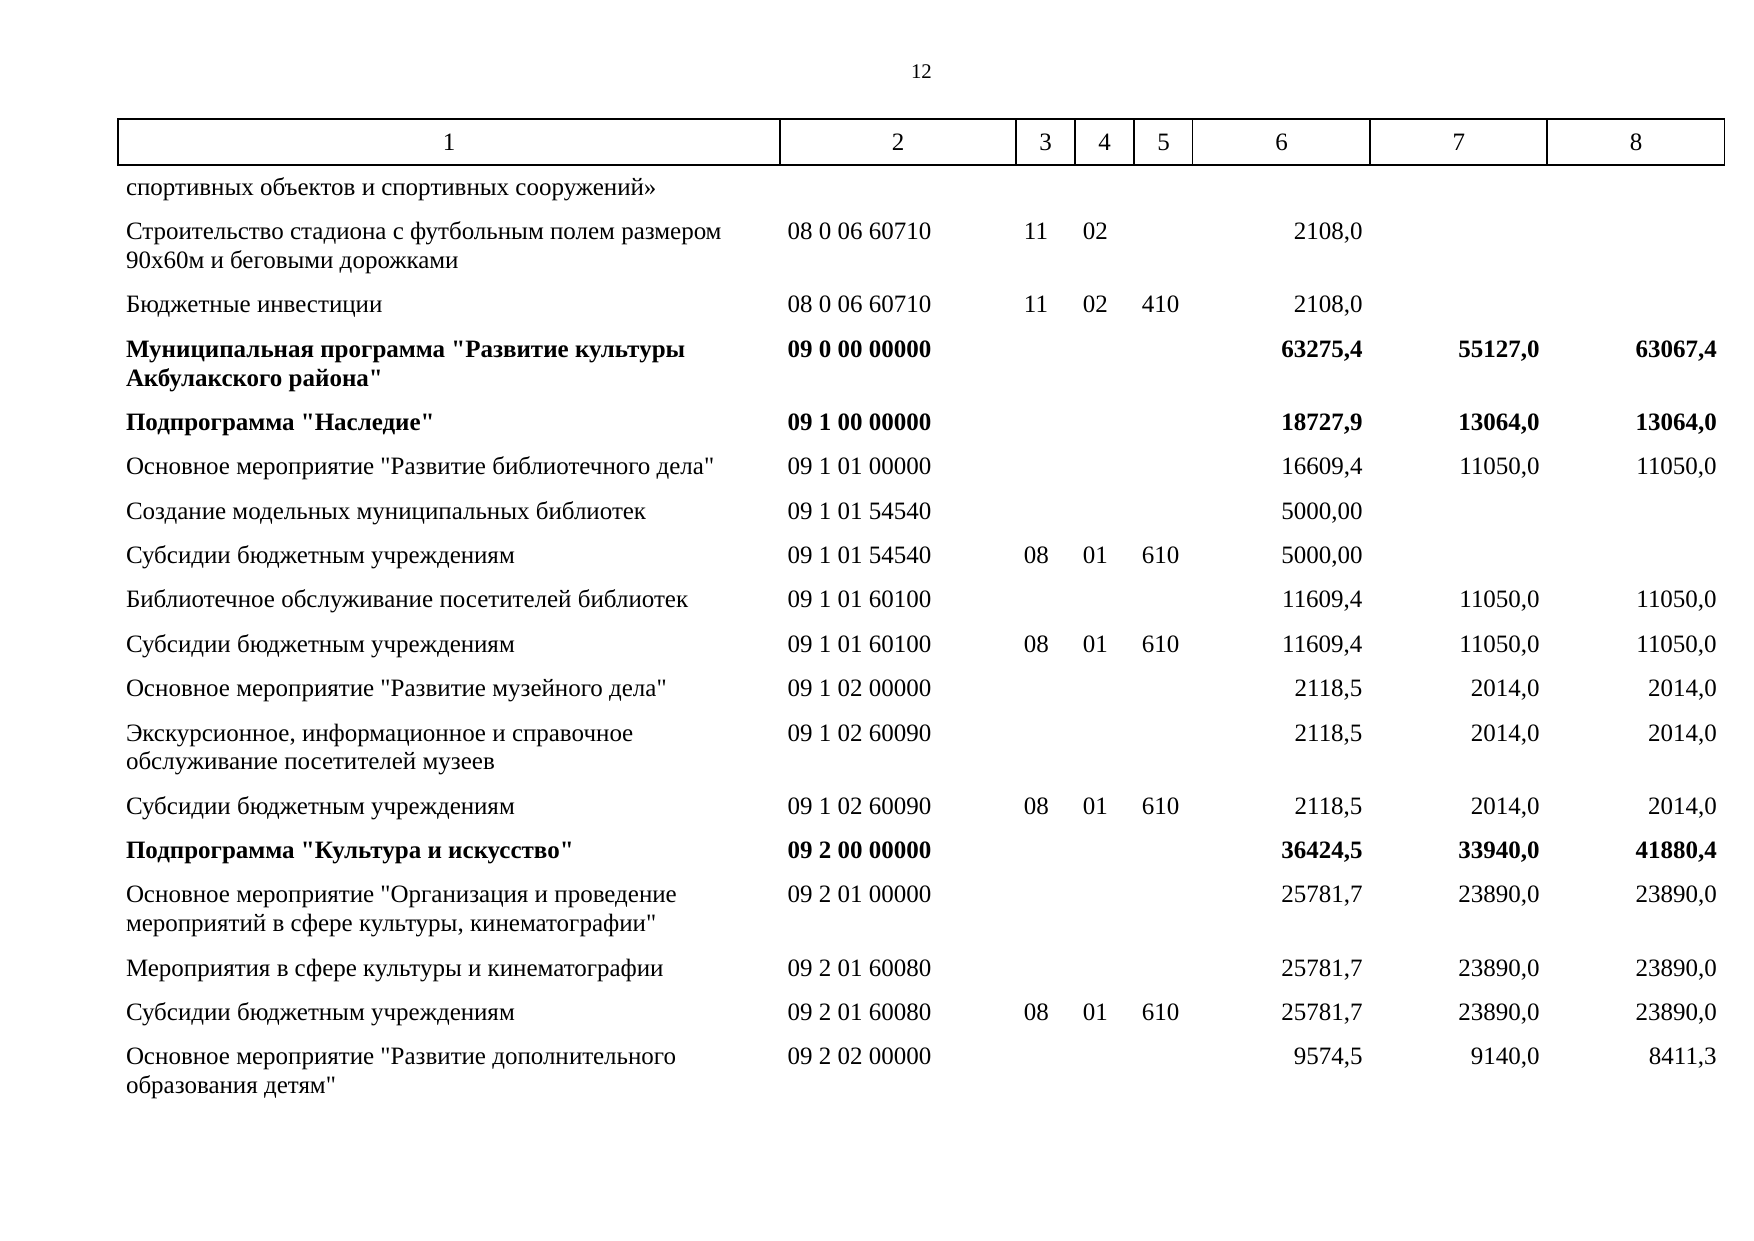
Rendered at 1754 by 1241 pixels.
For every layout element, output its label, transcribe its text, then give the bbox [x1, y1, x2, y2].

table_cell 02 [1075, 282, 1134, 326]
table_cell Субсидии бюджетным учреждениям [118, 989, 780, 1033]
table_cell [1547, 209, 1724, 282]
table_cell [1134, 577, 1193, 621]
table_cell 09 2 01 60080 [780, 989, 1016, 1033]
table_cell 13064,0 [1547, 399, 1724, 443]
table_header [119, 120, 779, 164]
table_cell [1134, 827, 1193, 872]
table_cell [1075, 399, 1134, 443]
table_cell Муниципальная программа "Развитие культуры Акбулакского района" [118, 326, 780, 399]
table_cell [1134, 166, 1193, 208]
table_cell [1134, 872, 1193, 945]
table_cell [1075, 488, 1134, 532]
table_cell 2118,5 [1193, 783, 1370, 827]
table_cell 18727,9 [1193, 399, 1370, 443]
table_cell 610 [1134, 989, 1193, 1033]
table_cell 2014,0 [1547, 783, 1724, 827]
table_cell [1370, 166, 1547, 208]
table_cell [1134, 444, 1193, 488]
table_cell 5000,00 [1193, 532, 1370, 577]
table_cell 2014,0 [1370, 710, 1547, 783]
table_cell [1370, 532, 1547, 577]
table_cell 11050,0 [1547, 577, 1724, 621]
table_cell [1075, 326, 1134, 399]
table_header [1371, 120, 1546, 164]
table_cell [1075, 872, 1134, 945]
table_cell 2014,0 [1547, 665, 1724, 710]
table_header [1193, 120, 1369, 164]
table_cell [1134, 665, 1193, 710]
table_cell Субсидии бюджетным учреждениям [118, 621, 780, 665]
table_cell [1075, 945, 1134, 989]
table_cell [1134, 326, 1193, 399]
table_cell 09 1 02 60090 [780, 783, 1016, 827]
table_header 6 [1201, 128, 1362, 156]
table_cell 09 1 01 60100 [780, 577, 1016, 621]
table_cell 11050,0 [1370, 577, 1547, 621]
table_cell Библиотечное обслуживание посетителей библиотек [118, 577, 780, 621]
table_cell [1370, 282, 1547, 326]
table_cell 55127,0 [1370, 326, 1547, 399]
table_cell [1547, 532, 1724, 577]
table_cell [1016, 872, 1075, 945]
table_cell [1547, 282, 1724, 326]
table_cell Основное мероприятие "Организация и проведение мероприятий в сфере культуры, кинематографии" [118, 872, 780, 945]
table_cell [1016, 444, 1075, 488]
table_cell 11609,4 [1193, 577, 1370, 621]
table_cell 08 [1016, 621, 1075, 665]
table_header 3 [1024, 128, 1067, 156]
table_header 4 [1083, 128, 1126, 156]
table_cell Мероприятия в сфере культуры и кинематографии [118, 945, 780, 989]
table_cell 11 [1016, 282, 1075, 326]
table_cell 11050,0 [1370, 444, 1547, 488]
table_cell 16609,4 [1193, 444, 1370, 488]
table_cell 01 [1075, 532, 1134, 577]
table_cell 23890,0 [1547, 872, 1724, 945]
table_cell [1016, 166, 1075, 208]
table_cell [1016, 577, 1075, 621]
table_cell 610 [1134, 621, 1193, 665]
table_cell 33940,0 [1370, 827, 1547, 872]
table_cell 01 [1075, 783, 1134, 827]
table_cell 08 [1016, 989, 1075, 1033]
table_cell спортивных объектов и спортивных сооружений» [118, 166, 780, 208]
table_cell 08 0 06 60710 [780, 282, 1016, 326]
table_cell 09 1 02 00000 [780, 665, 1016, 710]
table_header 1 [126, 128, 772, 156]
table_header 2 [788, 128, 1008, 156]
table_cell 9140,0 [1370, 1034, 1547, 1107]
table_cell Подпрограмма "Культура и искусство" [118, 827, 780, 872]
table_cell 09 1 01 54540 [780, 532, 1016, 577]
table_cell [1075, 710, 1134, 783]
table_cell 13064,0 [1370, 399, 1547, 443]
table_cell [1016, 399, 1075, 443]
table_cell [1134, 710, 1193, 783]
table_cell 410 [1134, 282, 1193, 326]
table_cell 2014,0 [1370, 665, 1547, 710]
table_cell [1075, 577, 1134, 621]
table_cell 09 2 01 00000 [780, 872, 1016, 945]
table_cell Бюджетные инвестиции [118, 282, 780, 326]
table_cell [1075, 444, 1134, 488]
table_cell 36424,5 [1193, 827, 1370, 872]
table_cell [1370, 209, 1547, 282]
table_cell 25781,7 [1193, 872, 1370, 945]
table_cell 09 1 00 00000 [780, 399, 1016, 443]
table_cell 2108,0 [1193, 209, 1370, 282]
table_cell Основное мероприятие "Развитие дополнительного образования детям" [118, 1034, 780, 1107]
table_cell 41880,4 [1547, 827, 1724, 872]
table_cell 2014,0 [1547, 710, 1724, 783]
table_cell 09 0 00 00000 [780, 326, 1016, 399]
table_cell [1134, 209, 1193, 282]
table_cell [1547, 166, 1724, 208]
table_cell 23890,0 [1547, 945, 1724, 989]
table_cell [1075, 1034, 1134, 1107]
table_cell 11050,0 [1547, 444, 1724, 488]
table_cell 23890,0 [1547, 989, 1724, 1033]
table_header [1017, 120, 1074, 164]
table_cell 610 [1134, 783, 1193, 827]
table_cell Субсидии бюджетным учреждениям [118, 532, 780, 577]
table_cell 08 [1016, 532, 1075, 577]
table_cell [1193, 166, 1370, 208]
table_cell 23890,0 [1370, 945, 1547, 989]
table_cell 2118,5 [1193, 665, 1370, 710]
table_cell Основное мероприятие "Развитие музейного дела" [118, 665, 780, 710]
table_cell 25781,7 [1193, 945, 1370, 989]
table_header [781, 120, 1015, 164]
table_cell 25781,7 [1193, 989, 1370, 1033]
table_cell [1134, 1034, 1193, 1107]
table_cell 63067,4 [1547, 326, 1724, 399]
table_cell 02 [1075, 209, 1134, 282]
table_cell 610 [1134, 532, 1193, 577]
table_header [1076, 120, 1133, 164]
table_cell [1075, 665, 1134, 710]
table_cell 11050,0 [1370, 621, 1547, 665]
table_cell Создание модельных муниципальных библиотек [118, 488, 780, 532]
table_cell 11 [1016, 209, 1075, 282]
table_cell [1016, 710, 1075, 783]
table_cell [1016, 326, 1075, 399]
table_cell 09 1 01 54540 [780, 488, 1016, 532]
table_cell [1075, 166, 1134, 208]
table_cell 9574,5 [1193, 1034, 1370, 1107]
table_header 5 [1142, 128, 1185, 156]
table_cell 09 1 01 60100 [780, 621, 1016, 665]
table_cell [1134, 945, 1193, 989]
table_cell 01 [1075, 621, 1134, 665]
table_cell 08 0 06 60710 [780, 209, 1016, 282]
table_cell 09 2 01 60080 [780, 945, 1016, 989]
table_header [1548, 120, 1724, 164]
table_header 8 [1555, 128, 1716, 156]
table_cell 23890,0 [1370, 989, 1547, 1033]
table_cell Строительство стадиона с футбольным полем размером 90x60м и беговыми дорожками [118, 209, 780, 282]
table_cell 11050,0 [1547, 621, 1724, 665]
table_cell [1016, 1034, 1075, 1107]
table_cell [780, 166, 1016, 208]
table_cell 23890,0 [1370, 872, 1547, 945]
table_cell 2118,5 [1193, 710, 1370, 783]
table_cell [1016, 488, 1075, 532]
table_cell 01 [1075, 989, 1134, 1033]
table_cell 63275,4 [1193, 326, 1370, 399]
table_cell 09 2 02 00000 [780, 1034, 1016, 1107]
table_cell [1134, 399, 1193, 443]
table_cell 09 2 00 00000 [780, 827, 1016, 872]
table_cell 5000,00 [1193, 488, 1370, 532]
table_cell 2014,0 [1370, 783, 1547, 827]
table_cell Основное мероприятие "Развитие библиотечного дела" [118, 444, 780, 488]
table_cell Субсидии бюджетным учреждениям [118, 783, 780, 827]
table_cell [1370, 488, 1547, 532]
table_cell Подпрограмма "Наследие" [118, 399, 780, 443]
table_cell Экскурсионное, информационное и справочное обслуживание посетителей музеев [118, 710, 780, 783]
table_header 7 [1378, 128, 1539, 156]
table_cell [1016, 945, 1075, 989]
table_cell 09 1 02 60090 [780, 710, 1016, 783]
table_cell [1016, 665, 1075, 710]
table_cell [1016, 827, 1075, 872]
table_cell [1075, 827, 1134, 872]
table_cell 09 1 01 00000 [780, 444, 1016, 488]
table_cell [1547, 488, 1724, 532]
table_cell 08 [1016, 783, 1075, 827]
table_cell 8411,3 [1547, 1034, 1724, 1107]
table_cell 11609,4 [1193, 621, 1370, 665]
table_cell [1134, 488, 1193, 532]
table_header [1135, 120, 1192, 164]
table_cell 2108,0 [1193, 282, 1370, 326]
